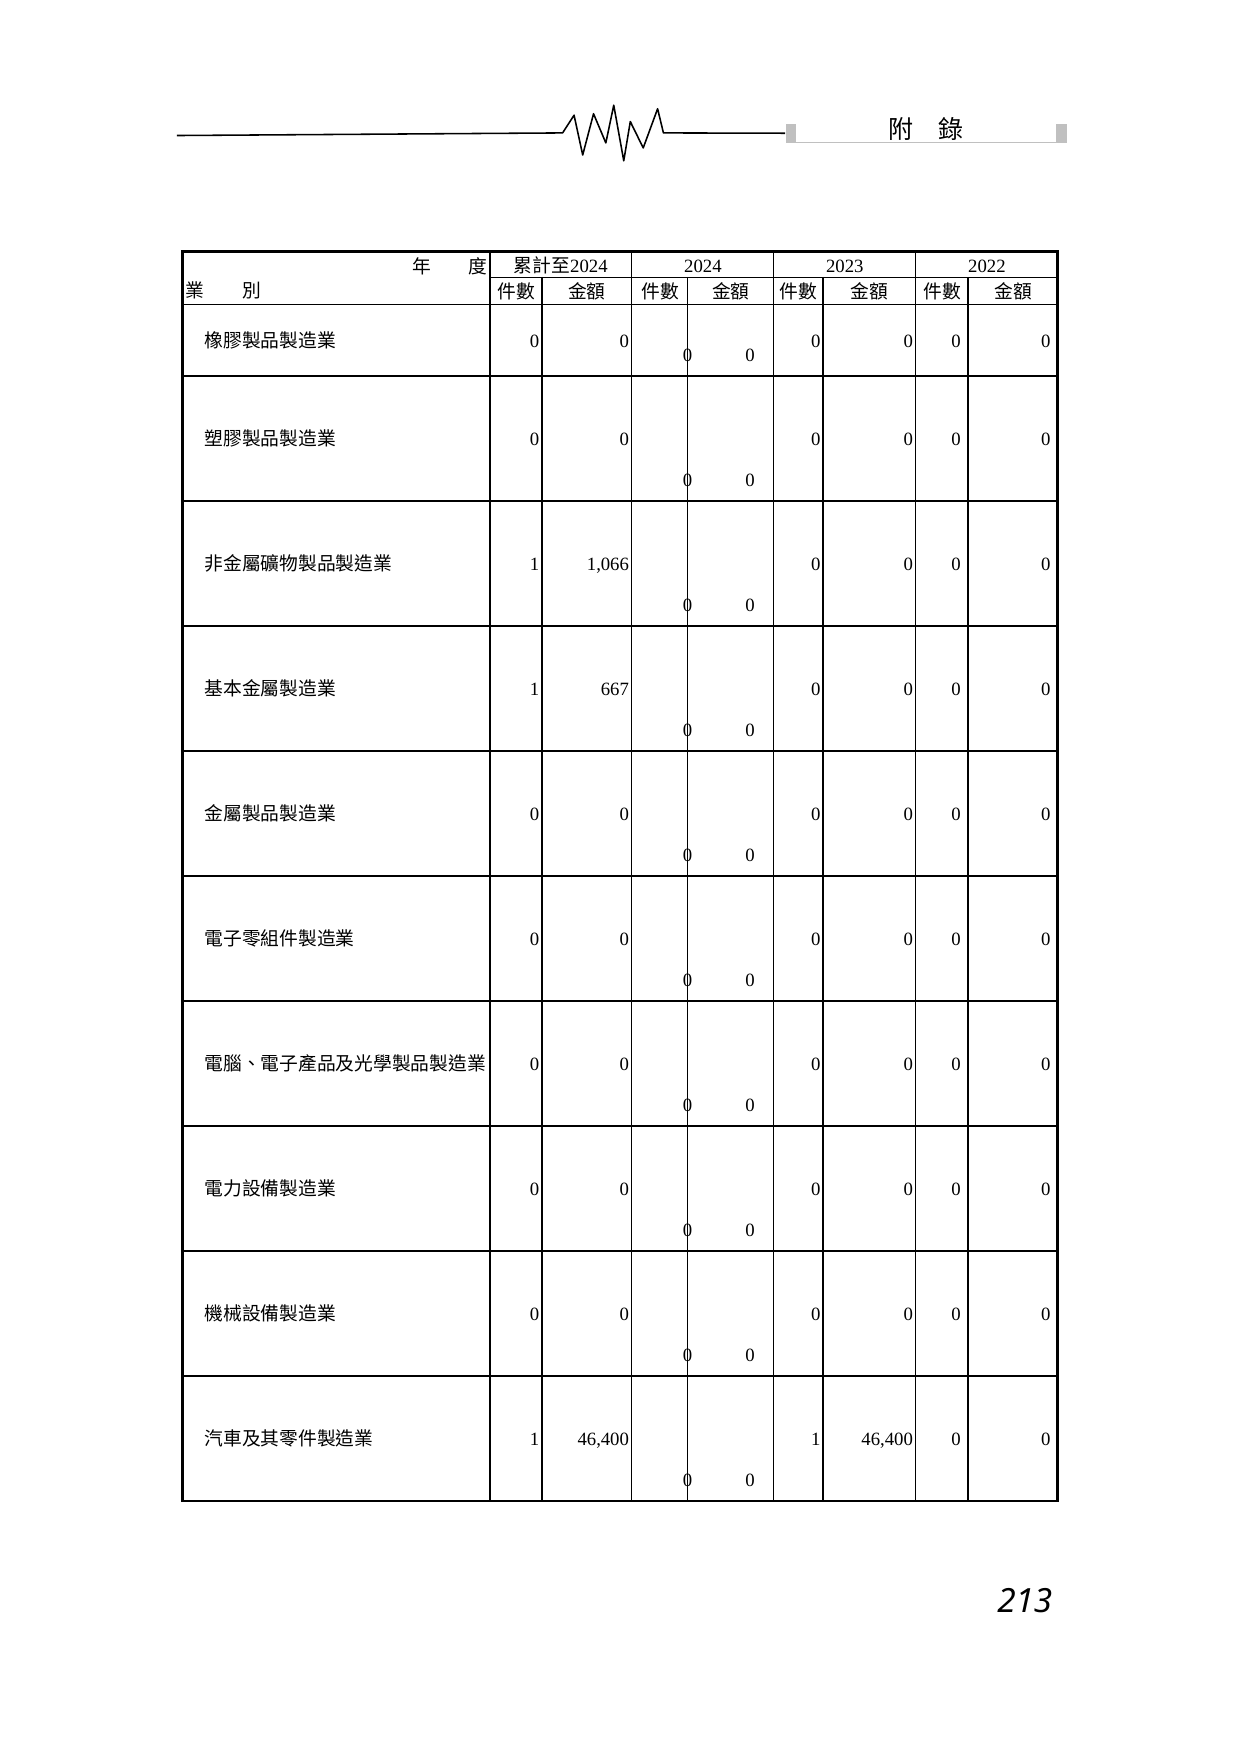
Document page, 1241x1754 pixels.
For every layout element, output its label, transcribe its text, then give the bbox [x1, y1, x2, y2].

table_cell 0 [688, 1002, 773, 1125]
table_cell 汽車及其零件製造業 [184, 1377, 489, 1500]
table_cell 金額 [969, 278, 1056, 303]
table_cell 0 [824, 877, 915, 1000]
table_cell 0 [774, 502, 822, 625]
table_cell 1 [491, 502, 541, 625]
table_cell 0 [688, 502, 773, 625]
table_cell 46,400 [824, 1377, 915, 1500]
table_cell 0 [916, 877, 967, 1000]
table_cell 金屬製品製造業 [184, 752, 489, 875]
table_cell 0 [969, 1127, 1056, 1250]
table_cell 1 [774, 1377, 822, 1500]
table_cell 0 [543, 377, 631, 500]
table_cell 0 [632, 377, 687, 500]
table_cell 0 [824, 1002, 915, 1125]
table_cell 0 [969, 752, 1056, 875]
table_cell 0 [774, 627, 822, 750]
table_header 2022 [916, 253, 1056, 277]
table_cell 0 [688, 377, 773, 500]
table_cell 0 [543, 305, 631, 375]
table_cell 0 [491, 877, 541, 1000]
table_cell 0 [824, 502, 915, 625]
table_cell 機械設備製造業 [184, 1252, 489, 1375]
table_cell 0 [824, 305, 915, 375]
table_cell 0 [969, 1377, 1056, 1500]
table_cell 0 [916, 305, 967, 375]
table_cell 0 [632, 752, 687, 875]
table_cell 0 [824, 627, 915, 750]
table_cell 0 [969, 305, 1056, 375]
table_cell 0 [688, 752, 773, 875]
table_cell 0 [916, 752, 967, 875]
table_cell 0 [774, 305, 822, 375]
table_cell 件數 [916, 278, 967, 303]
table_cell 0 [774, 1002, 822, 1125]
table_cell 件數 [774, 278, 822, 303]
table_cell 0 [632, 1377, 687, 1500]
table_cell 件數 [632, 278, 687, 303]
table_cell 0 [774, 377, 822, 500]
table_cell 0 [543, 752, 631, 875]
table_cell 0 [916, 1127, 967, 1250]
table_cell 0 [491, 305, 541, 375]
table_cell 非金屬礦物製品製造業 [184, 502, 489, 625]
table_cell 0 [632, 1252, 687, 1375]
table_cell 0 [774, 752, 822, 875]
table_cell 0 [824, 1252, 915, 1375]
table_cell 基本金屬製造業 [184, 627, 489, 750]
table_cell 46,400 [543, 1377, 631, 1500]
table_header 2023 [774, 253, 915, 277]
table_cell 塑膠製品製造業 [184, 377, 489, 500]
table_cell 0 [916, 502, 967, 625]
table_cell 0 [688, 305, 773, 375]
table_cell 0 [774, 877, 822, 1000]
table_cell 0 [916, 627, 967, 750]
table_cell 0 [491, 1252, 541, 1375]
table_cell 0 [688, 1127, 773, 1250]
table_cell 0 [916, 1252, 967, 1375]
table_cell 0 [688, 877, 773, 1000]
table_cell 0 [632, 627, 687, 750]
table_cell 0 [543, 877, 631, 1000]
table_cell 0 [632, 502, 687, 625]
table_cell 0 [632, 1002, 687, 1125]
table_cell 0 [969, 877, 1056, 1000]
table_cell 0 [774, 1127, 822, 1250]
table_cell 0 [543, 1002, 631, 1125]
table_cell 0 [632, 877, 687, 1000]
table_cell 0 [916, 377, 967, 500]
table_cell 電力設備製造業 [184, 1127, 489, 1250]
table_cell 0 [632, 305, 687, 375]
table_header 2024 [632, 253, 773, 277]
table_cell 0 [824, 752, 915, 875]
table_cell 金額 [543, 278, 631, 303]
table_cell 0 [543, 1127, 631, 1250]
table_cell 橡膠製品製造業 [184, 305, 489, 375]
table_cell 電子零組件製造業 [184, 877, 489, 1000]
table_cell 0 [491, 1127, 541, 1250]
table_cell 0 [969, 627, 1056, 750]
table_cell 0 [969, 1002, 1056, 1125]
table_cell 金額 [688, 278, 773, 303]
table_cell 667 [543, 627, 631, 750]
table_cell 0 [774, 1252, 822, 1375]
table_cell 0 [916, 1377, 967, 1500]
table_cell 0 [491, 1002, 541, 1125]
table_cell 金額 [824, 278, 915, 303]
table_cell 件數 [491, 278, 541, 303]
table_cell 0 [969, 502, 1056, 625]
table_cell 0 [824, 1127, 915, 1250]
table_cell 0 [688, 1252, 773, 1375]
table_header 年 度 業 別 [184, 253, 489, 303]
table_cell 0 [632, 1127, 687, 1250]
table_cell 電腦、電子產品及光學製品製造業 [184, 1002, 489, 1125]
table_cell 0 [916, 1002, 967, 1125]
table_cell 0 [824, 377, 915, 500]
table_cell 0 [543, 1252, 631, 1375]
table_cell 0 [491, 752, 541, 875]
table_cell 0 [688, 1377, 773, 1500]
table_cell 1 [491, 1377, 541, 1500]
table_cell 0 [491, 377, 541, 500]
table_header 累計至2024 [491, 253, 631, 277]
table_cell 0 [969, 377, 1056, 500]
table_cell 1,066 [543, 502, 631, 625]
table_cell 1 [491, 627, 541, 750]
table_cell 0 [688, 627, 773, 750]
table_cell 0 [969, 1252, 1056, 1375]
